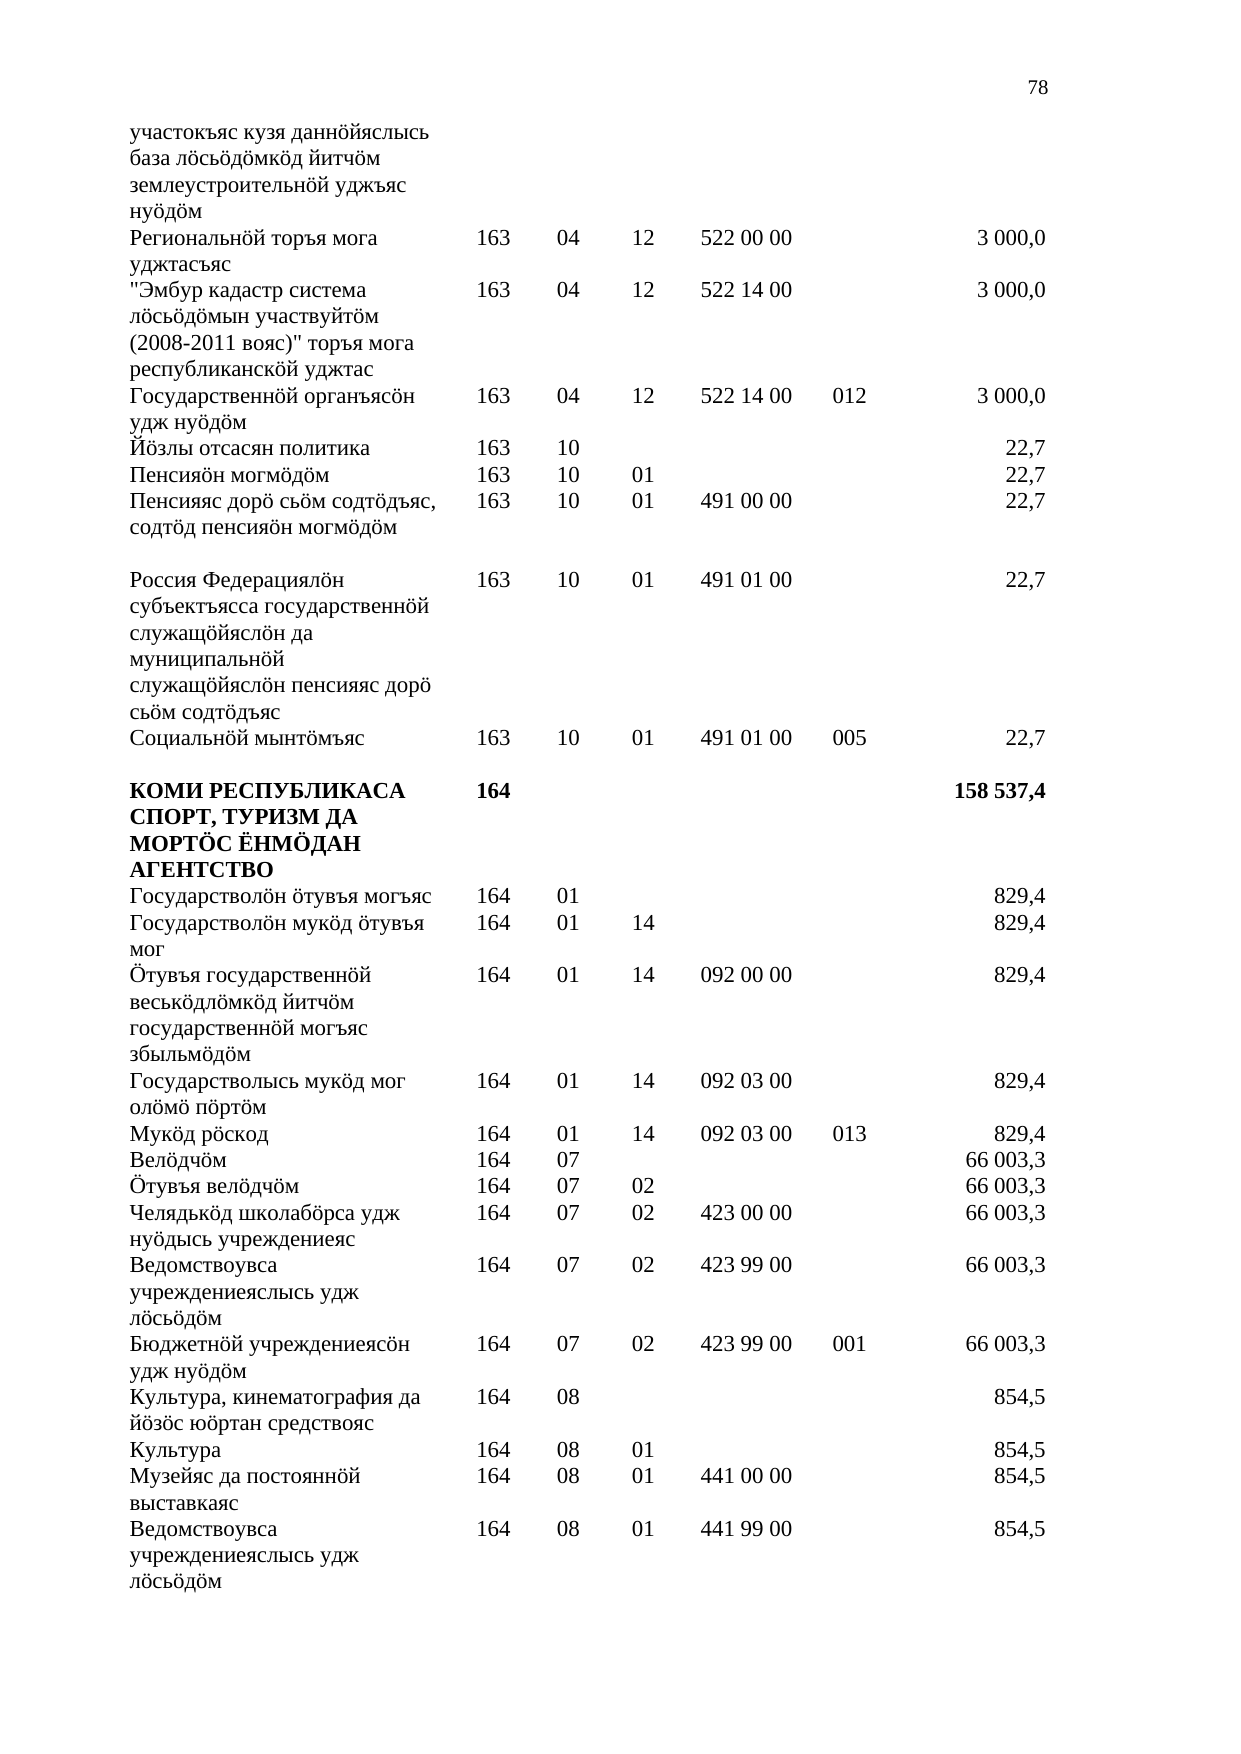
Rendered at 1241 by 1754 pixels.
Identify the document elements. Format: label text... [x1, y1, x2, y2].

table_cell 092 03 00 [681, 1067, 812, 1119]
table_cell Челядькöд школабöрса удж нуöдысь учреждениеяс [118, 1199, 456, 1251]
table_cell 3 000,0 [887, 276, 1057, 382]
table_cell [681, 883, 812, 909]
table_cell 01 [531, 883, 606, 909]
table_cell 01 [606, 566, 681, 724]
table_cell Пенсияяс дорö сьöм содтöдъяс, содтöд пенсияöн могмöдöм [118, 487, 456, 566]
table_cell 07 [531, 1172, 606, 1199]
table_cell 164 [456, 1251, 531, 1330]
table_cell [531, 118, 606, 223]
table_cell 66 003,3 [887, 1172, 1057, 1199]
table_cell [812, 566, 887, 724]
table_cell 02 [606, 1199, 681, 1251]
table_cell 005 [812, 724, 887, 751]
table_cell [812, 751, 887, 777]
table_cell 164 [456, 777, 531, 882]
table_cell 01 [606, 1462, 681, 1515]
table_cell 02 [606, 1172, 681, 1199]
table_cell 164 [456, 1515, 531, 1594]
table_cell [1057, 487, 1113, 566]
table_cell 10 [531, 724, 606, 751]
table_cell 164 [456, 1436, 531, 1462]
table_cell 522 00 00 [681, 224, 812, 276]
table_cell Пенсияöн могмöдöм [118, 461, 456, 487]
table_cell 02 [606, 1251, 681, 1330]
table_cell [1057, 909, 1113, 961]
table_cell 164 [456, 883, 531, 909]
table_cell 07 [531, 1330, 606, 1383]
table_cell 12 [606, 276, 681, 382]
table_cell 3 000,0 [887, 382, 1057, 434]
table_cell 522 14 00 [681, 382, 812, 434]
table_cell [812, 1146, 887, 1172]
table_cell 01 [606, 487, 681, 566]
table_cell [681, 118, 812, 223]
table_cell 854,5 [887, 1383, 1057, 1436]
table_cell [1057, 1199, 1113, 1251]
table_cell [1057, 1251, 1113, 1330]
table_cell [1057, 724, 1113, 751]
table_cell 07 [531, 1146, 606, 1172]
table_cell 22,7 [887, 434, 1057, 461]
table_cell 07 [531, 1251, 606, 1330]
table_cell 164 [456, 1120, 531, 1146]
table_cell Ведомствоувса учреждениеяслысь удж лöсьöдöм [118, 1515, 456, 1594]
table_cell 829,4 [887, 1067, 1057, 1119]
table_cell 01 [531, 1120, 606, 1146]
table_cell [1057, 224, 1113, 276]
table_cell 14 [606, 1067, 681, 1119]
table_cell [1057, 751, 1113, 777]
table_cell 491 01 00 [681, 566, 812, 724]
table_cell [456, 751, 531, 777]
table_cell [606, 118, 681, 223]
table_cell [1057, 276, 1113, 382]
table_cell [1057, 1120, 1113, 1146]
table_cell 10 [531, 461, 606, 487]
table_cell [812, 883, 887, 909]
table_cell [606, 434, 681, 461]
table_cell [812, 1199, 887, 1251]
table_cell Государстволöн öтувъя могъяс [118, 883, 456, 909]
table_cell [118, 751, 456, 777]
table_cell [606, 883, 681, 909]
table_cell [812, 434, 887, 461]
table_cell 66 003,3 [887, 1146, 1057, 1172]
table_cell Социальнöй мынтöмъяс [118, 724, 456, 751]
table_cell [1057, 118, 1113, 223]
table_cell 491 01 00 [681, 724, 812, 751]
table_cell 164 [456, 1172, 531, 1199]
table_cell Мукöд рöскод [118, 1120, 456, 1146]
table_cell 02 [606, 1330, 681, 1383]
table_cell 01 [606, 724, 681, 751]
table_cell 164 [456, 1462, 531, 1515]
table_cell 163 [456, 461, 531, 487]
table_cell Государстволысь мукöд мог олöмö пöртöм [118, 1067, 456, 1119]
table_cell 854,5 [887, 1462, 1057, 1515]
table_cell Велöдчöм [118, 1146, 456, 1172]
table_cell 14 [606, 1120, 681, 1146]
table_cell [606, 1383, 681, 1436]
table_cell 07 [531, 1199, 606, 1251]
table_cell [456, 118, 531, 223]
table_cell [681, 1436, 812, 1462]
table_cell [1057, 1330, 1113, 1383]
table_cell [812, 909, 887, 961]
table_cell [812, 1067, 887, 1119]
table_cell 163 [456, 566, 531, 724]
table_cell [681, 909, 812, 961]
table_cell [606, 751, 681, 777]
table_cell [1057, 1383, 1113, 1436]
table_cell 854,5 [887, 1436, 1057, 1462]
table_cell 22,7 [887, 566, 1057, 724]
table_cell 163 [456, 276, 531, 382]
table_cell 66 003,3 [887, 1330, 1057, 1383]
table_cell [681, 751, 812, 777]
table_cell 14 [606, 909, 681, 961]
table_cell [812, 961, 887, 1067]
table_cell 01 [606, 461, 681, 487]
table_cell 08 [531, 1462, 606, 1515]
table_cell [812, 1462, 887, 1515]
table_cell 22,7 [887, 724, 1057, 751]
table_cell Бюджетнöй учреждениеясöн удж нуöдöм [118, 1330, 456, 1383]
table_cell 829,4 [887, 1120, 1057, 1146]
table_cell 164 [456, 1199, 531, 1251]
table_cell 22,7 [887, 487, 1057, 566]
table_cell 22,7 [887, 461, 1057, 487]
table_cell Йöзлы отсасян политика [118, 434, 456, 461]
table_cell 441 00 00 [681, 1462, 812, 1515]
table_cell "Эмбур кадастр система лöсьöдöмын участвуйтöм (2008-2011 вояс)" торъя мога республиканскöй уджтас [118, 276, 456, 382]
table_cell 66 003,3 [887, 1251, 1057, 1330]
table_cell [531, 777, 606, 882]
table_cell 10 [531, 434, 606, 461]
table_cell Öтувъя государственнöй веськöдлöмкöд йитчöм государственнöй могъяс збыльмöдöм [118, 961, 456, 1067]
table_cell участокъяс кузя даннöйяслысь база лöсьöдöмкöд йитчöм землеустроительнöй уджъяс нуöдöм [118, 118, 456, 223]
table_cell 01 [531, 961, 606, 1067]
table_cell 08 [531, 1383, 606, 1436]
table_cell Государстволöн мукöд öтувъя мог [118, 909, 456, 961]
table_cell [812, 1515, 887, 1594]
table_cell [812, 1436, 887, 1462]
table_cell 441 99 00 [681, 1515, 812, 1594]
table_cell 092 00 00 [681, 961, 812, 1067]
table_cell [681, 434, 812, 461]
table_cell 164 [456, 1383, 531, 1436]
table_cell 01 [531, 1067, 606, 1119]
table_cell 14 [606, 961, 681, 1067]
table_cell [812, 777, 887, 882]
table_cell [887, 751, 1057, 777]
table_cell Музейяс да постояннöй выставкаяс [118, 1462, 456, 1515]
table_cell 829,4 [887, 961, 1057, 1067]
table_cell [812, 461, 887, 487]
table_cell Культура, кинематография да йöзöс юöртан средствояс [118, 1383, 456, 1436]
table_cell 829,4 [887, 909, 1057, 961]
table_cell Культура [118, 1436, 456, 1462]
table_cell 10 [531, 487, 606, 566]
table_cell 013 [812, 1120, 887, 1146]
table_cell 164 [456, 1146, 531, 1172]
table_cell [1057, 777, 1113, 882]
table_cell 66 003,3 [887, 1199, 1057, 1251]
table_cell 854,5 [887, 1515, 1057, 1594]
table_cell 092 03 00 [681, 1120, 812, 1146]
table_cell 522 14 00 [681, 276, 812, 382]
table_cell 3 000,0 [887, 224, 1057, 276]
table_cell 164 [456, 961, 531, 1067]
table_cell [681, 1172, 812, 1199]
table_cell 491 00 00 [681, 487, 812, 566]
table_cell [1057, 883, 1113, 909]
table_cell 12 [606, 224, 681, 276]
table_cell 08 [531, 1515, 606, 1594]
table_cell [1057, 382, 1113, 434]
table_cell Россия Федерациялöн субъектъясса государственнöй служащöйяслöн да муниципальнöй служащöйяслöн пенсияяс дорö сьöм содтöдъяс [118, 566, 456, 724]
table_cell 04 [531, 276, 606, 382]
table_cell 04 [531, 382, 606, 434]
table_cell 163 [456, 224, 531, 276]
table_cell [606, 777, 681, 882]
table_cell [812, 1172, 887, 1199]
table_cell [812, 224, 887, 276]
table_cell [1057, 961, 1113, 1067]
table_cell [606, 1146, 681, 1172]
table_cell 01 [606, 1515, 681, 1594]
table_cell 12 [606, 382, 681, 434]
table_cell [1057, 461, 1113, 487]
table_cell Региональнöй торъя мога уджтасъяс [118, 224, 456, 276]
table_cell 423 99 00 [681, 1330, 812, 1383]
table_cell [812, 1383, 887, 1436]
table_cell 08 [531, 1436, 606, 1462]
table_cell 829,4 [887, 883, 1057, 909]
table_cell Öтувъя велöдчöм [118, 1172, 456, 1199]
table_cell [1057, 1067, 1113, 1119]
table_cell [812, 487, 887, 566]
table_cell 164 [456, 909, 531, 961]
table_cell 423 00 00 [681, 1199, 812, 1251]
table_cell 423 99 00 [681, 1251, 812, 1330]
table_cell [1057, 1436, 1113, 1462]
table_cell 10 [531, 566, 606, 724]
table_cell [681, 777, 812, 882]
table_cell 163 [456, 487, 531, 566]
table_cell 164 [456, 1067, 531, 1119]
table_cell 01 [531, 909, 606, 961]
table_cell Государственнöй органъясöн удж нуöдöм [118, 382, 456, 434]
table_cell 158 537,4 [887, 777, 1057, 882]
table_cell [1057, 566, 1113, 724]
table_cell [1057, 434, 1113, 461]
table_cell [812, 276, 887, 382]
table_cell [1057, 1515, 1113, 1594]
table_cell [1057, 1172, 1113, 1199]
table_cell [681, 461, 812, 487]
table_cell 163 [456, 724, 531, 751]
table_cell [812, 1251, 887, 1330]
table_cell 163 [456, 434, 531, 461]
table_cell [1057, 1146, 1113, 1172]
table_cell 012 [812, 382, 887, 434]
table_cell [1057, 1462, 1113, 1515]
table_cell [681, 1383, 812, 1436]
table_cell 164 [456, 1330, 531, 1383]
table_cell [887, 118, 1057, 223]
table_cell [531, 751, 606, 777]
table_cell 04 [531, 224, 606, 276]
table_cell 001 [812, 1330, 887, 1383]
table_cell [812, 118, 887, 223]
table_cell [681, 1146, 812, 1172]
table_cell КОМИ РЕСПУБЛИКАСА СПОРТ, ТУРИЗМ ДА МОРТÖС ЁНМÖДАН АГЕНТСТВО [118, 777, 456, 882]
table_cell Ведомствоувса учреждениеяслысь удж лöсьöдöм [118, 1251, 456, 1330]
table_cell 163 [456, 382, 531, 434]
table_cell 01 [606, 1436, 681, 1462]
